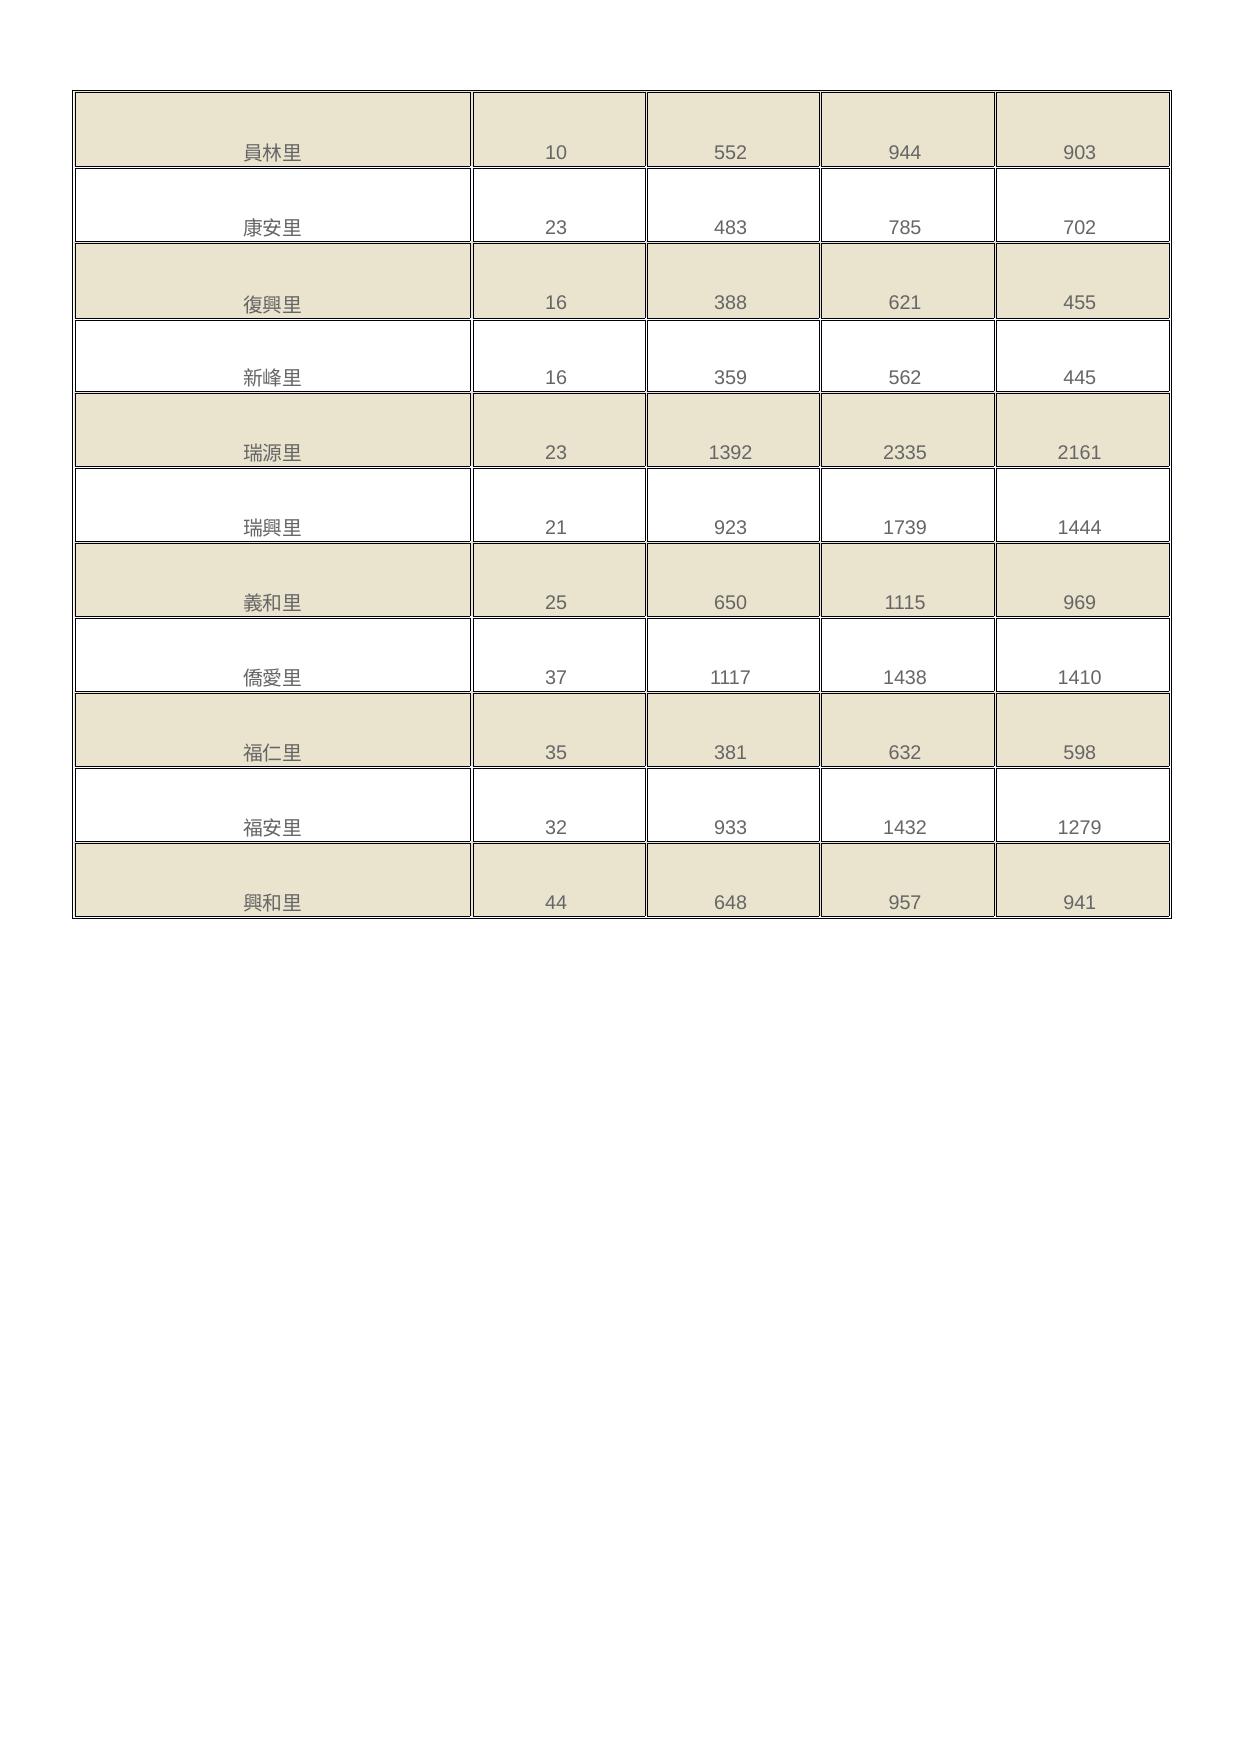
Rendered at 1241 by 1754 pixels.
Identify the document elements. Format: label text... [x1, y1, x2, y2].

table_cell 44 [474, 844, 645, 916]
table_cell 1410 [997, 619, 1169, 691]
table_cell 957 [822, 844, 994, 916]
table_cell 2335 [822, 394, 994, 466]
table_cell 義和里 [76, 544, 470, 616]
table_cell 32 [474, 769, 645, 841]
table_cell 1279 [997, 769, 1169, 841]
table_cell 1432 [822, 769, 994, 841]
table_cell 1444 [997, 469, 1169, 541]
table_cell 702 [997, 169, 1169, 241]
table_cell 23 [474, 169, 645, 241]
table_cell 1438 [822, 619, 994, 691]
table_cell 455 [997, 244, 1169, 318]
table_cell 僑愛里 [76, 619, 470, 691]
table_cell 632 [822, 694, 994, 766]
table_cell 933 [648, 769, 819, 841]
table_cell 785 [822, 169, 994, 241]
table_cell 21 [474, 469, 645, 541]
table_cell 興和里 [76, 844, 470, 916]
table_cell 941 [997, 844, 1169, 916]
table_cell 復興里 [76, 244, 470, 318]
table_cell 瑞源里 [76, 394, 470, 466]
table_cell 1739 [822, 469, 994, 541]
table_cell 650 [648, 544, 819, 616]
table_cell 648 [648, 844, 819, 916]
table_cell 944 [822, 93, 994, 166]
table_cell 25 [474, 544, 645, 616]
table_cell 康安里 [76, 169, 470, 241]
table_cell 562 [822, 321, 994, 391]
table_cell 388 [648, 244, 819, 318]
table_cell 16 [474, 321, 645, 391]
table_cell 23 [474, 394, 645, 466]
table_cell 瑞興里 [76, 469, 470, 541]
table_cell 923 [648, 469, 819, 541]
table_cell 員林里 [76, 93, 470, 166]
table_cell 445 [997, 321, 1169, 391]
table_cell 福安里 [76, 769, 470, 841]
table_cell 903 [997, 93, 1169, 166]
table_cell 2161 [997, 394, 1169, 466]
table_cell 16 [474, 244, 645, 318]
table_cell 新峰里 [76, 321, 470, 391]
table_cell 1392 [648, 394, 819, 466]
table_cell 969 [997, 544, 1169, 616]
table_cell 1115 [822, 544, 994, 616]
table_cell 621 [822, 244, 994, 318]
table_cell 552 [648, 93, 819, 166]
table_cell 35 [474, 694, 645, 766]
table_cell 483 [648, 169, 819, 241]
table_cell 381 [648, 694, 819, 766]
table_cell 359 [648, 321, 819, 391]
table_cell 福仁里 [76, 694, 470, 766]
table_cell 1117 [648, 619, 819, 691]
table_cell 10 [474, 93, 645, 166]
table_cell 37 [474, 619, 645, 691]
table_cell 598 [997, 694, 1169, 766]
